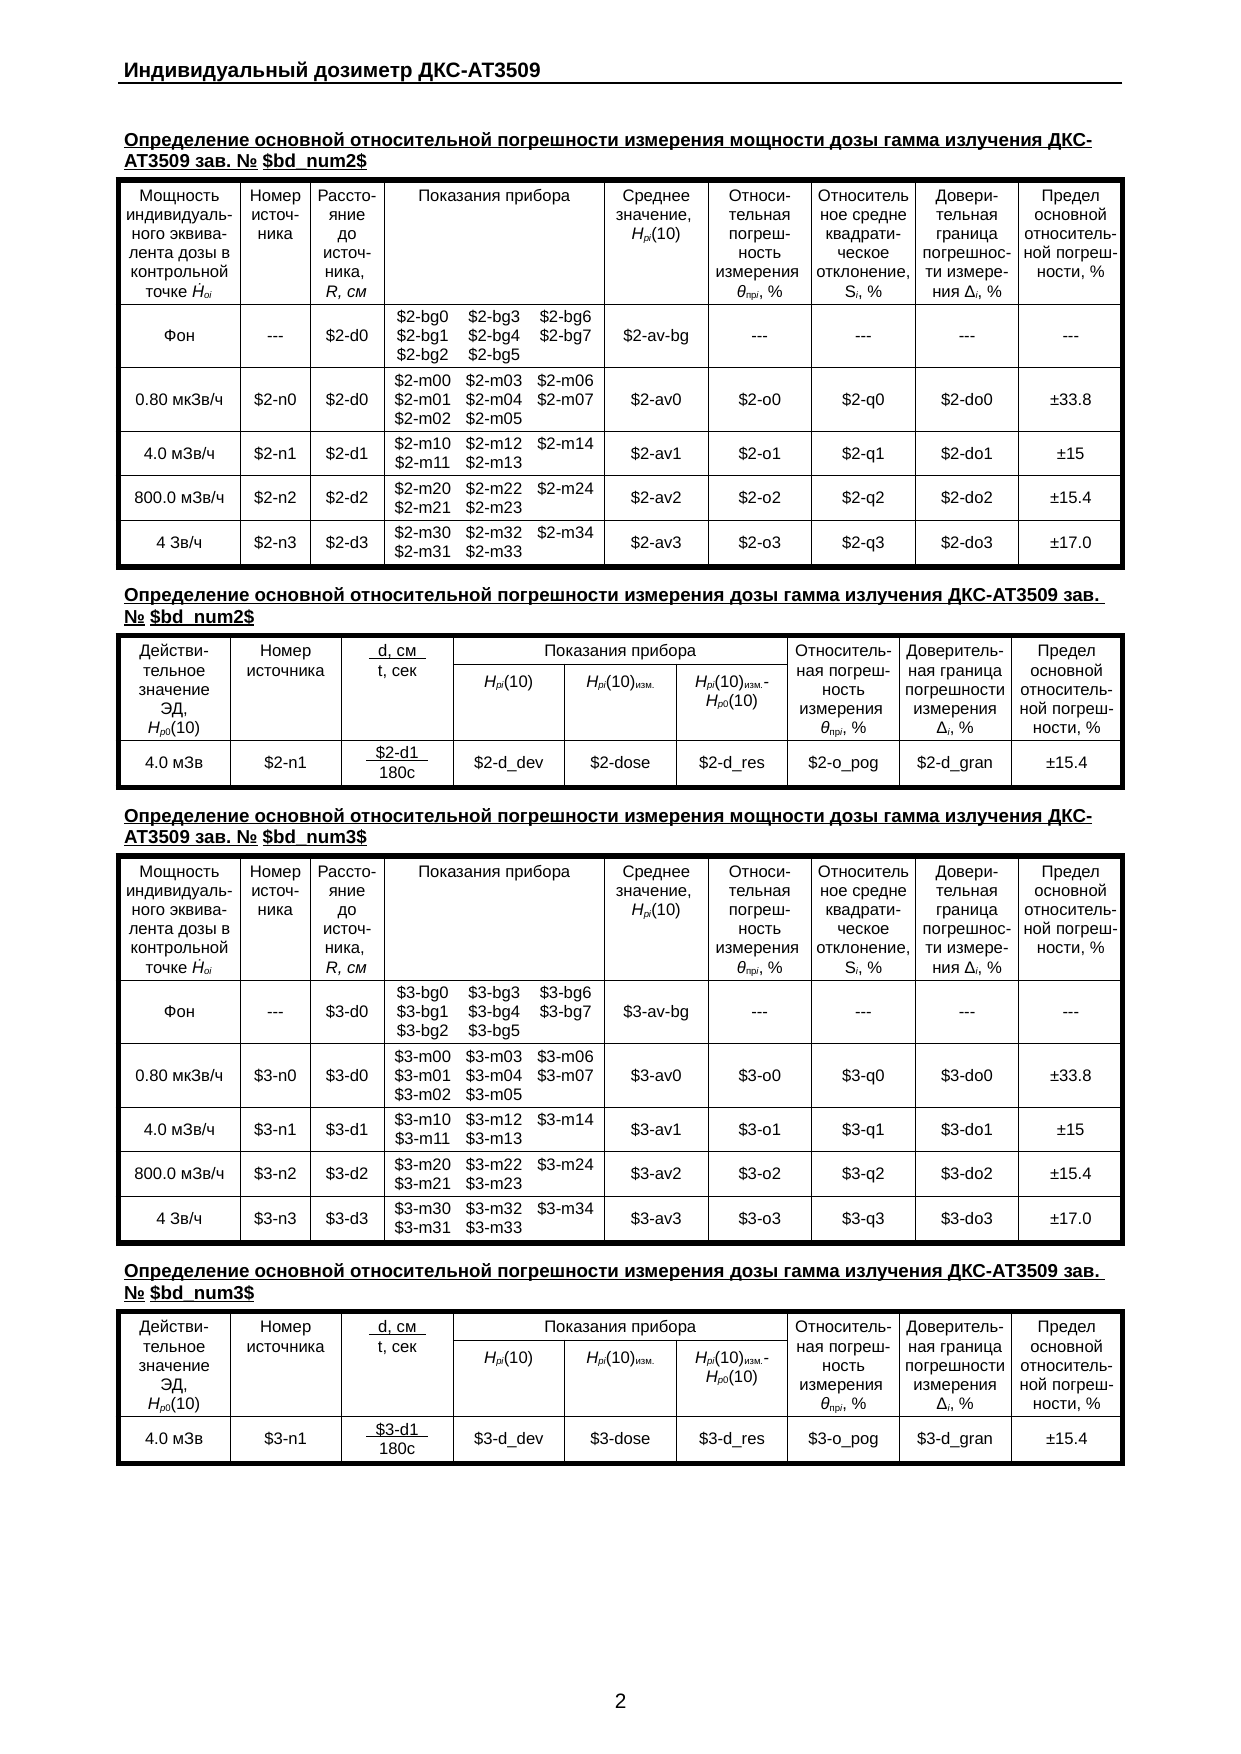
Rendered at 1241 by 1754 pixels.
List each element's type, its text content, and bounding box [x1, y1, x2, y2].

table_cell $3-d1 [311, 1108, 384, 1151]
table_cell Довери-тельная граница погрешнос-ти измере-ния Δi, % [916, 859, 1018, 979]
table_cell Рассто-яние до источ-ника, R, см [311, 859, 384, 979]
table_cell 0.80 мкЗв/ч [121, 368, 240, 431]
table_cell $3-d_res [677, 1417, 787, 1461]
table_cell ±15 [1019, 1108, 1120, 1151]
table_cell Показания прибора [385, 183, 604, 303]
table_cell Hpi(10) [454, 665, 564, 740]
table_cell Номер источ-ника [241, 859, 310, 979]
table_cell $3-q1 [812, 1108, 915, 1151]
table_cell $2-d0 [311, 368, 384, 431]
table_cell Фон [121, 305, 240, 367]
table_cell $2-d3 [311, 521, 384, 564]
table_cell --- [812, 981, 915, 1043]
table_cell $2-o1 [709, 432, 811, 475]
table_cell $3-n1 [241, 1108, 310, 1151]
table_cell Действи-тельное значение ЭД, Hp0(10) [121, 638, 230, 740]
table_cell $2-do0 [916, 368, 1018, 431]
table_cell $2-d_dev [454, 741, 564, 784]
table_cell $2-dose [565, 741, 676, 784]
table_cell Действи-тельное значение ЭД, Hp0(10) [121, 1314, 230, 1416]
table_cell Относительное средне квадрати-ческое отклонение, Si, % [812, 183, 915, 303]
table_cell $2-bg0 $2-bg1 $2-bg2 $2-bg3 $2-bg4 $2-bg5 $2-bg6 $2-bg7 [385, 305, 604, 367]
table_cell Относительное средне квадрати-ческое отклонение, Si, % [812, 859, 915, 979]
table_cell $2-o_pog [788, 741, 899, 784]
table_cell $3-o1 [709, 1108, 811, 1151]
table_cell Hpi(10)изм. [565, 665, 676, 740]
table_cell ±15 [1019, 432, 1120, 475]
table_cell $2-m00 $2-m01 $2-m02 $2-m03 $2-m04 $2-m05 $2-m06 $2-m07 [385, 368, 604, 431]
table_cell $3-o3 [709, 1197, 811, 1240]
table_cell $3-o2 [709, 1152, 811, 1196]
table_cell $2-d1 [311, 432, 384, 475]
table_cell 800.0 мЗв/ч [121, 476, 240, 520]
table_cell $3-av3 [605, 1197, 708, 1240]
table_cell d, см t, сек [342, 638, 453, 740]
table_cell Hpi(10)изм.-Hp0(10) [677, 665, 787, 740]
table_cell $3-n3 [241, 1197, 310, 1240]
table_cell $2-q0 [812, 368, 915, 431]
table_cell Относитель-ная погреш-ность измерения θпрi, % [788, 638, 899, 740]
table_cell $3-m20 $3-m21 $3-m22 $3-m23 $3-m24 [385, 1152, 604, 1196]
table_cell $3-m30 $3-m31 $3-m32 $3-m33 $3-m34 [385, 1197, 604, 1240]
table_cell 800.0 мЗв/ч [121, 1152, 240, 1196]
table_cell $2-av1 [605, 432, 708, 475]
table_cell $3-do3 [916, 1197, 1018, 1240]
table_cell ±15.4 [1012, 1417, 1120, 1461]
table_cell $2-m20 $2-m21 $2-m22 $2-m23 $2-m24 [385, 476, 604, 520]
table_cell $2-d1 180c [342, 741, 453, 784]
table_cell Относи-тельная погреш-ность измерения θпрi, % [709, 859, 811, 979]
table_cell Рассто-яние до источ-ника, R, см [311, 183, 384, 303]
table_cell $3-n0 [241, 1044, 310, 1107]
table_cell Номер источ-ника [241, 183, 310, 303]
table_cell $2-m30 $2-m31 $2-m32 $2-m33 $2-m34 [385, 521, 604, 564]
table_cell $3-d0 [311, 1044, 384, 1107]
table_cell $3-m00 $3-m01 $3-m02 $3-m03 $3-m04 $3-m05 $3-m06 $3-m07 [385, 1044, 604, 1107]
table_cell $3-do1 [916, 1108, 1018, 1151]
table_cell $3-m10 $3-m11 $3-m12 $3-m13 $3-m14 [385, 1108, 604, 1151]
table_cell d, см t, сек [342, 1314, 453, 1416]
table_cell Относи-тельная погреш-ность измерения θпрi, % [709, 183, 811, 303]
table_cell $2-o2 [709, 476, 811, 520]
table_cell $3-bg0 $3-bg1 $3-bg2 $3-bg3 $3-bg4 $3-bg5 $3-bg6 $3-bg7 [385, 981, 604, 1043]
table_cell Показания прибора [454, 1314, 787, 1339]
table_cell 4 Зв/ч [121, 1197, 240, 1240]
table_cell $3-d0 [311, 981, 384, 1043]
table_cell $2-n2 [241, 476, 310, 520]
table_cell 0.80 мкЗв/ч [121, 1044, 240, 1107]
table_cell ±17.0 [1019, 1197, 1120, 1240]
table_cell $2-av3 [605, 521, 708, 564]
table_cell Доверитель-ная граница погрешности измерения Δi, % [900, 638, 1011, 740]
table_cell 4.0 мЗв/ч [121, 432, 240, 475]
table_cell Hpi(10) [454, 1341, 564, 1416]
table_cell --- [709, 305, 811, 367]
table_cell --- [241, 305, 310, 367]
table_cell $2-do3 [916, 521, 1018, 564]
table_cell $2-do2 [916, 476, 1018, 520]
table_cell $2-d0 [311, 305, 384, 367]
table_cell $2-q1 [812, 432, 915, 475]
table_cell --- [916, 981, 1018, 1043]
table_cell --- [916, 305, 1018, 367]
table_cell $2-do1 [916, 432, 1018, 475]
table_cell ±17.0 [1019, 521, 1120, 564]
table_cell --- [709, 981, 811, 1043]
table_cell $3-dose [565, 1417, 676, 1461]
table_cell 4.0 мЗв/ч [121, 1108, 240, 1151]
table_header Определение основной относительной погрешности измерения мощности дозы гамма излучения ДКС-АТ3509 зав. № $bd_num2$ [118, 114, 1122, 177]
table_cell $3-d_gran [900, 1417, 1011, 1461]
table_header Определение основной относительной погрешности измерения мощности дозы гамма излучения ДКС-АТ3509 зав. № $bd_num3$ [118, 790, 1122, 853]
table_cell Показания прибора [385, 859, 604, 979]
table_cell Hpi(10)изм.-Hp0(10) [677, 1341, 787, 1416]
table_cell Фон [121, 981, 240, 1043]
table_cell 4.0 мЗв [121, 1417, 230, 1461]
table_cell Среднее значение, Hpi(10) [605, 859, 708, 979]
table_cell $2-av0 [605, 368, 708, 431]
table_cell --- [1019, 305, 1120, 367]
table_cell Мощность индивидуаль-ного эквива-лента дозы в контрольной точке Ḣoi [121, 183, 240, 303]
table_cell $3-q3 [812, 1197, 915, 1240]
table_cell Среднее значение, Hpi(10) [605, 183, 708, 303]
table_cell --- [812, 305, 915, 367]
table_cell Предел основной относитель-ной погреш-ности, % [1019, 183, 1120, 303]
table_cell Номер источника [231, 638, 341, 740]
table_cell $3-q2 [812, 1152, 915, 1196]
table_cell $3-o_pog [788, 1417, 899, 1461]
table_cell $2-av-bg [605, 305, 708, 367]
table_cell $2-n1 [241, 432, 310, 475]
table_cell Относитель-ная погреш-ность измерения θпрi, % [788, 1314, 899, 1416]
table_cell 4 Зв/ч [121, 521, 240, 564]
table_cell $2-n1 [231, 741, 341, 784]
table_cell Hpi(10)изм. [565, 1341, 676, 1416]
table_cell $3-d_dev [454, 1417, 564, 1461]
table_header Определение основной относительной погрешности измерения дозы гамма излучения ДКС-АТ3509 зав. № $bd_num3$ [118, 1246, 1122, 1309]
table_cell Предел основной относитель-ной погреш-ности, % [1012, 1314, 1120, 1416]
table_cell $3-n2 [241, 1152, 310, 1196]
table_cell $3-o0 [709, 1044, 811, 1107]
table_cell $3-d3 [311, 1197, 384, 1240]
table_cell ±15.4 [1019, 1152, 1120, 1196]
table_cell $2-n3 [241, 521, 310, 564]
table_cell Предел основной относитель-ной погреш-ности, % [1019, 859, 1120, 979]
table_cell $2-d_gran [900, 741, 1011, 784]
table_cell $2-m10 $2-m11 $2-m12 $2-m13 $2-m14 [385, 432, 604, 475]
table_cell ±33.8 [1019, 1044, 1120, 1107]
table_cell --- [241, 981, 310, 1043]
table_cell --- [1019, 981, 1120, 1043]
table_cell $2-av2 [605, 476, 708, 520]
table_cell $3-n1 [231, 1417, 341, 1461]
table_cell $2-n0 [241, 368, 310, 431]
table_cell $3-d1 180c [342, 1417, 453, 1461]
table_cell $3-av0 [605, 1044, 708, 1107]
table_cell $2-o3 [709, 521, 811, 564]
table_cell $3-d2 [311, 1152, 384, 1196]
table_cell Довери-тельная граница погрешнос-ти измере-ния Δi, % [916, 183, 1018, 303]
table_header Определение основной относительной погрешности измерения дозы гамма излучения ДКС-АТ3509 зав. № $bd_num2$ [118, 570, 1122, 633]
table_cell $3-av-bg [605, 981, 708, 1043]
table_cell $3-av1 [605, 1108, 708, 1151]
table_cell ±15.4 [1019, 476, 1120, 520]
table_cell $2-q2 [812, 476, 915, 520]
table_cell ±33.8 [1019, 368, 1120, 431]
table_cell $3-do0 [916, 1044, 1018, 1107]
table_cell Показания прибора [454, 638, 787, 663]
table_cell ±15.4 [1012, 741, 1120, 784]
table_cell 4.0 мЗв [121, 741, 230, 784]
table_cell Номер источника [231, 1314, 341, 1416]
table_cell $2-o0 [709, 368, 811, 431]
table_cell $2-q3 [812, 521, 915, 564]
table_cell $3-q0 [812, 1044, 915, 1107]
table_cell Доверитель-ная граница погрешности измерения Δi, % [900, 1314, 1011, 1416]
table_cell $2-d2 [311, 476, 384, 520]
table_cell $3-av2 [605, 1152, 708, 1196]
table_cell Предел основной относитель-ной погреш-ности, % [1012, 638, 1120, 740]
table_cell $2-d_res [677, 741, 787, 784]
table_cell $3-do2 [916, 1152, 1018, 1196]
table_cell Мощность индивидуаль-ного эквива-лента дозы в контрольной точке Ḣoi [121, 859, 240, 979]
